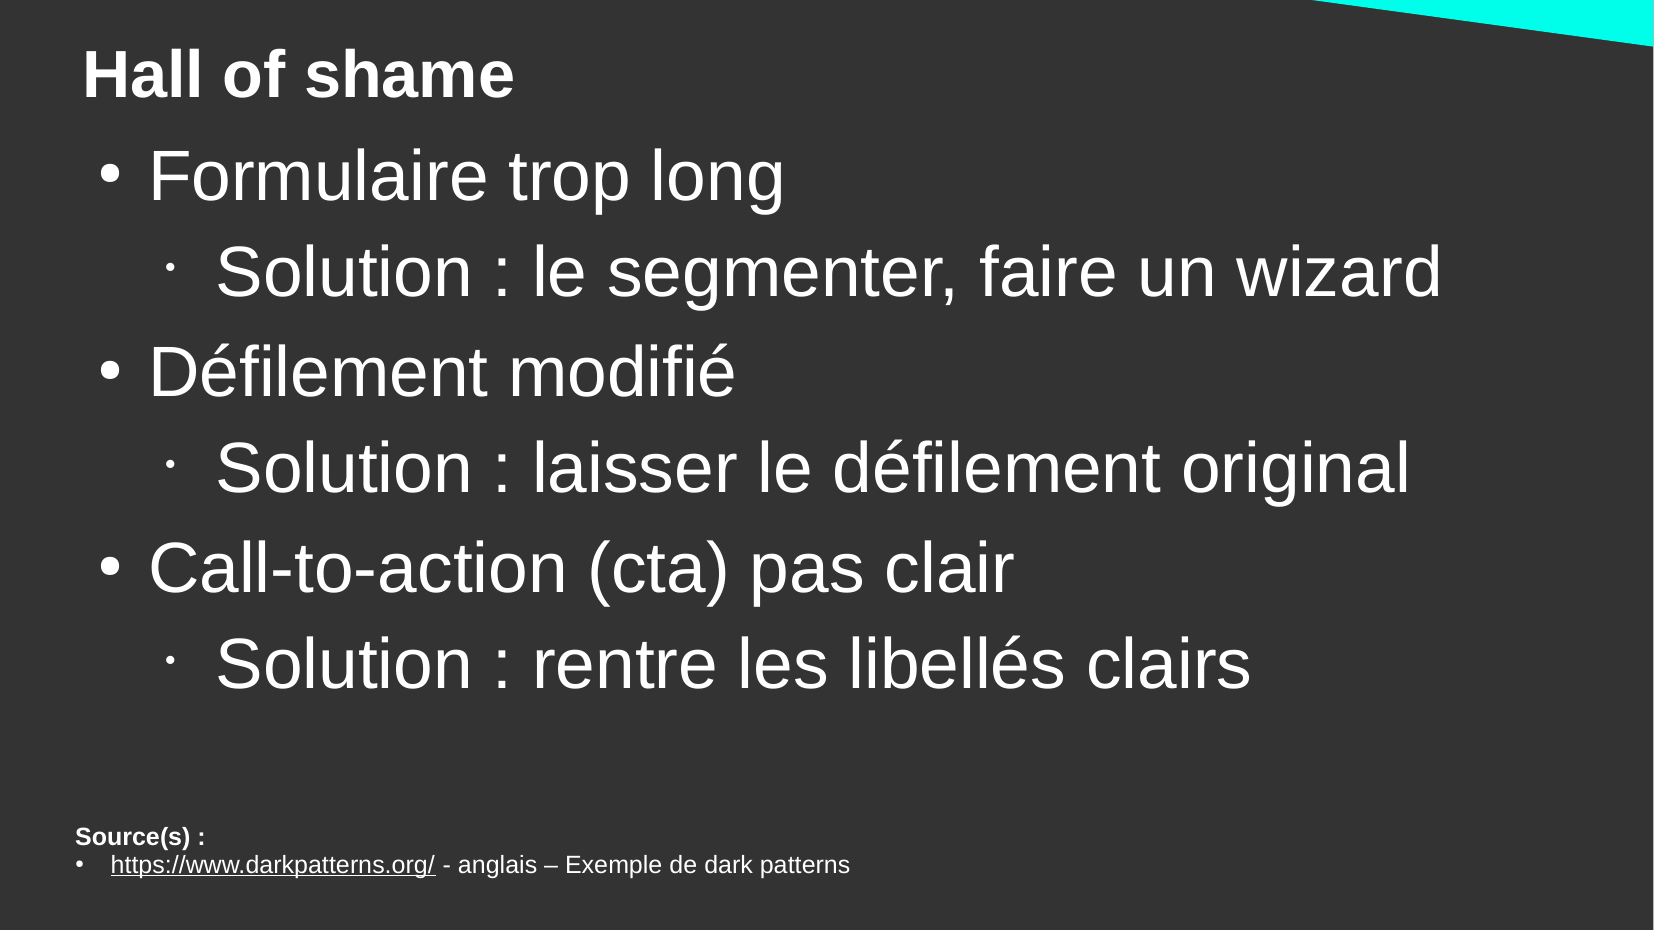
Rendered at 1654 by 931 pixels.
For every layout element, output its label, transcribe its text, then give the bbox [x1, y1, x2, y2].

text_box Source(s) : https://www.darkpatterns.org/ - anglais – Exemple de dark patterns [60, 815, 1546, 898]
title Hall of shame [82, 37, 1571, 114]
list Formulaire trop long Solution : le segmenter, faire un wizard Défilement modifié Solution : laisser le défilement original Call-to-action (cta) pas clair Solution : rentre les libellés clairs [80, 135, 1620, 709]
text_box [1311, 0, 1654, 47]
